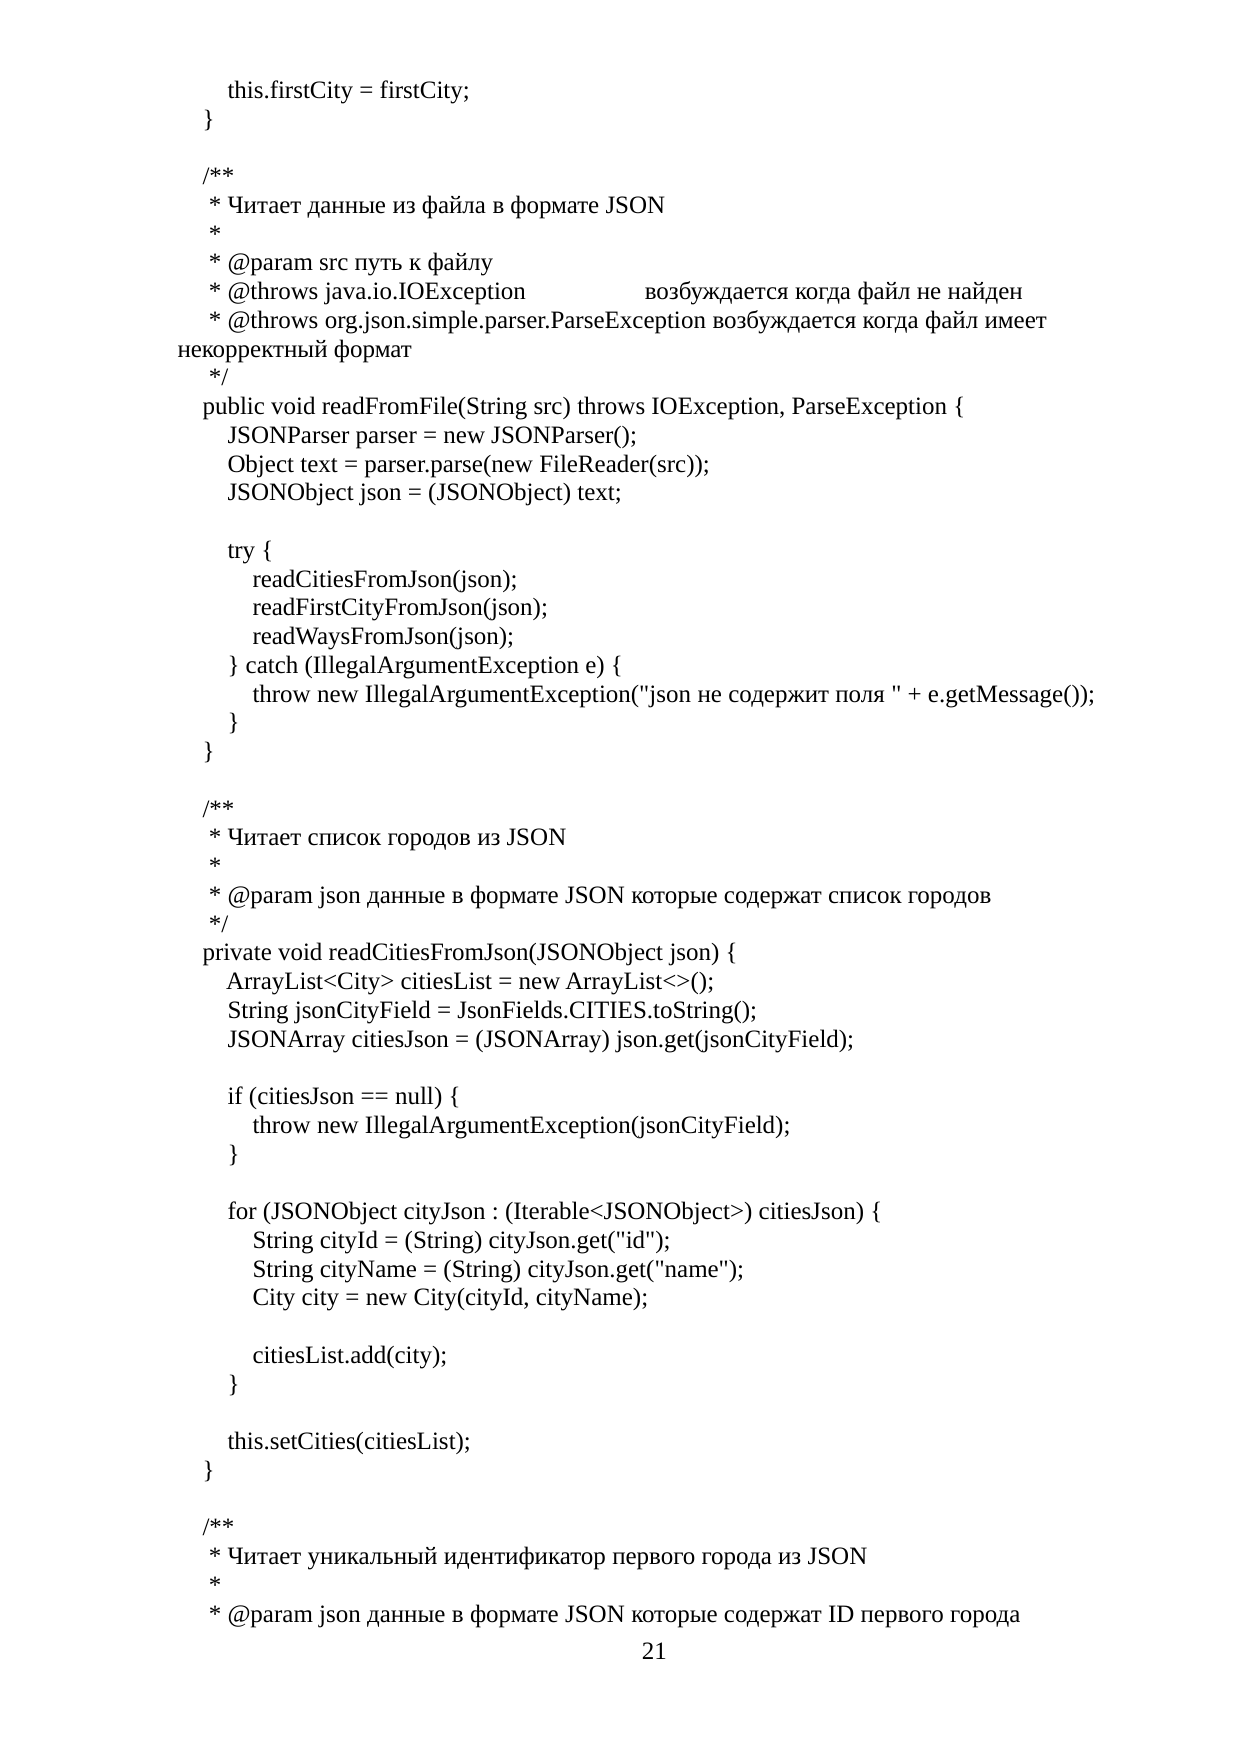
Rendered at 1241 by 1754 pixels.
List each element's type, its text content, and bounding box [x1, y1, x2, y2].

text this.firstCity = firstCity; } /** * Читает данные из файла в формате JSON * * @param src путь к файлу * @throws java.io.IOException возбуждается когда файл не найден * @throws org.json.simple.parser.ParseException возбуждается когда файл имеет некорректный формат */ public void readFromFile(String src) throws IOException, ParseException { JSONParser parser = new JSONParser(); Object text = parser.parse(new FileReader(src)); JSONObject json = (JSONObject) text; try { readCitiesFromJson(json); readFirstCityFromJson(json); readWaysFromJson(json); } catch (IllegalArgumentException e) { throw new IllegalArgumentException("json не содержит поля " + e.getMessage()); } } /** * Читает список городов из JSON * * @param json данные в формате JSON которые содержат список городов */ private void readCitiesFromJson(JSONObject json) { ArrayList<City> citiesList = new ArrayList<>(); String jsonCityField = JsonFields.CITIES.toString(); JSONArray citiesJson = (JSONArray) json.get(jsonCityField); if (citiesJson == null) { throw new IllegalArgumentException(jsonCityField); } for (JSONObject cityJson : (Iterable<JSONObject>) citiesJson) { String cityId = (String) cityJson.get("id"); String cityName = (String) cityJson.get("name"); City city = new City(cityId, cityName); citiesList.add(city); } this.setCities(citiesList); } /** * Читает уникальный идентификатор первого города из JSON * * @param json данные в формате JSON которые содержат ID первого города [177, 75, 1152, 1627]
